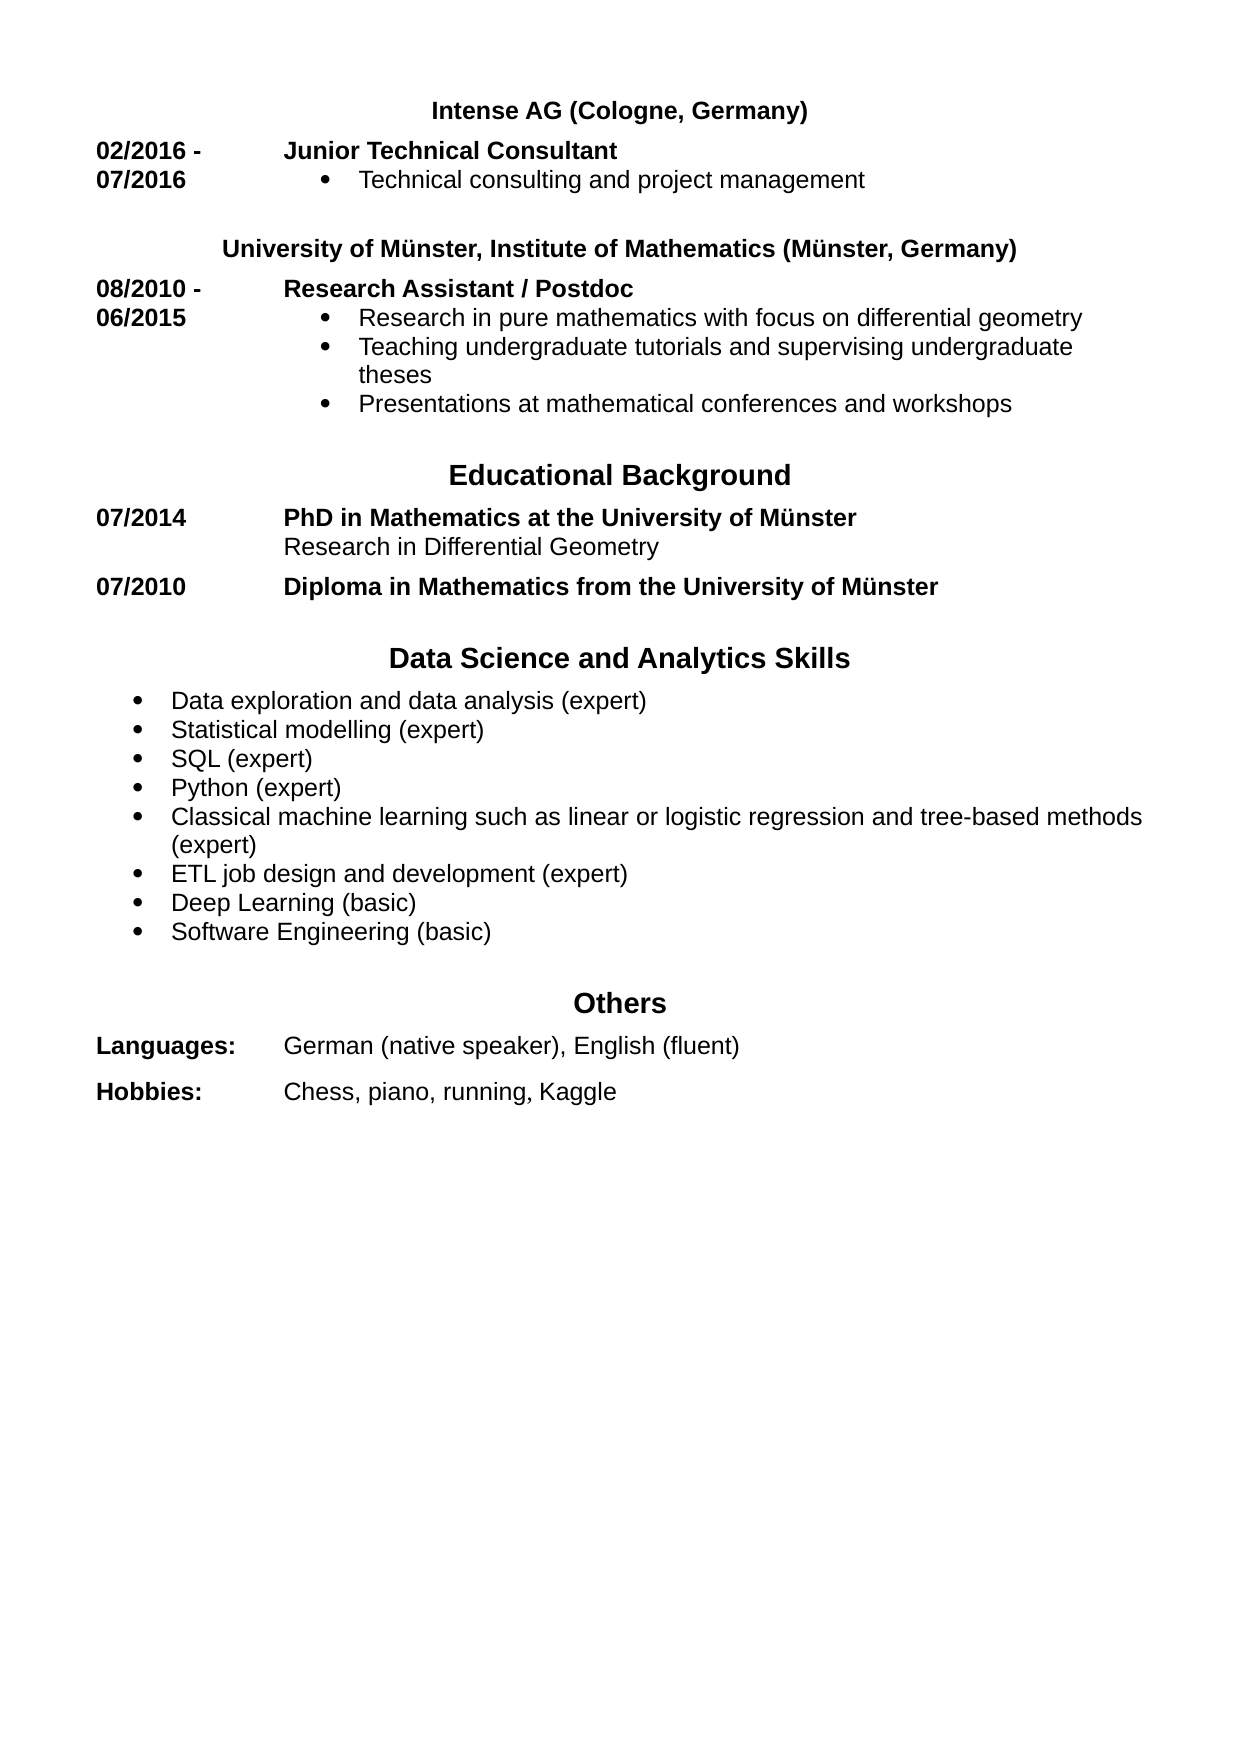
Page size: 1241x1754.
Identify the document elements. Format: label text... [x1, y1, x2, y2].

table_cell Data exploration and data analysis (expert) Statistical modelling (expert) SQL (expert) Python (expert) Classical machine learning such as linear or logistic regression and tree-based methods (expert) ETL job design and development (expert) Deep Learning (basic) Software Engineering (basic) [90, 680, 1150, 951]
table_cell 08/2010 - 06/2015 [90, 268, 277, 424]
table_cell Intense AG (Cologne, Germany) [90, 90, 1150, 130]
table_cell Chess, piano, running, Kaggle [278, 1072, 1150, 1130]
table_cell Others [90, 951, 1150, 1025]
table_cell German (native speaker), English (fluent) [278, 1025, 1150, 1072]
table_cell Languages: [90, 1025, 277, 1072]
table_cell PhD in Mathematics at the University of Münster Research in Differential Geometry [278, 498, 1150, 566]
table_cell Research Assistant / Postdoc Research in pure mathematics with focus on differential geometry Teaching undergraduate tutorials and supervising undergraduate theses Presentations at mathematical conferences and workshops [278, 268, 1150, 424]
table_cell 02/2016 - 07/2016 [90, 130, 277, 199]
table_cell Data Science and Analytics Skills [90, 607, 1150, 680]
table_cell 07/2010 [90, 566, 277, 607]
table_cell University of Münster, Institute of Mathematics (Münster, Germany) [90, 199, 1150, 268]
table_cell Hobbies: [90, 1072, 277, 1130]
table_cell Diploma in Mathematics from the University of Münster [278, 566, 1150, 607]
table_cell Educational Background [90, 424, 1150, 497]
table_cell 07/2014 [90, 498, 277, 566]
table_cell Junior Technical Consultant Technical consulting and project management [278, 130, 1150, 199]
